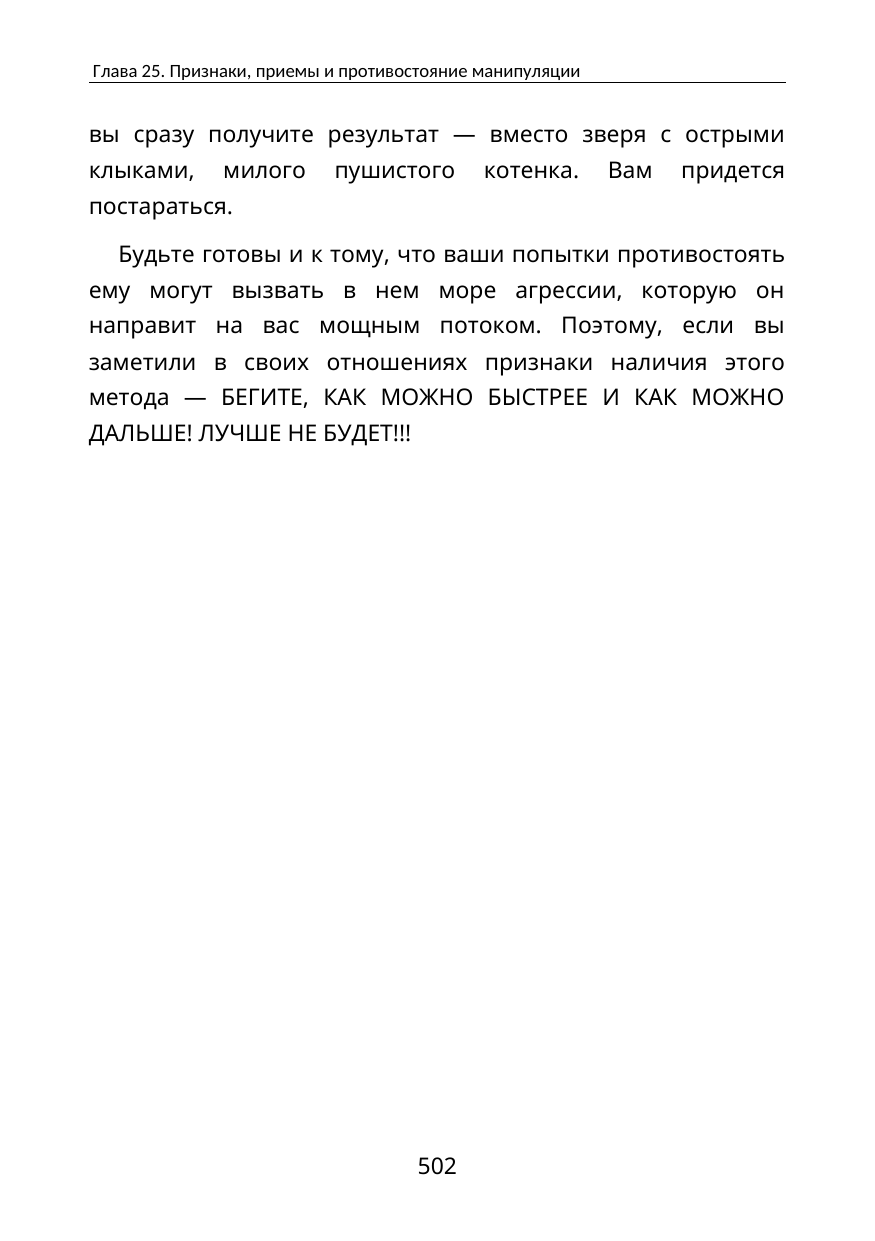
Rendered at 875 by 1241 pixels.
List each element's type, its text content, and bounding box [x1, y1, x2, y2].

text Будьте готовы и к тому, что ваши попытки противостоять ему могут вызвать в нем море агрессии, которую он направит на вас мощным потоком. Поэтому, если вы заметили в своих отношениях признаки наличия этого метода — БЕГИТЕ, КАК МОЖНО БЫСТРЕЕ И КАК МОЖНО ДАЛЬШЕ! ЛУЧШЕ НЕ БУДЕТ!!! [88, 238, 786, 448]
text вы сразу получите результат — вместо зверя с острыми клыками, милого пушистого котенка. Вам придется постараться. [88, 118, 786, 221]
